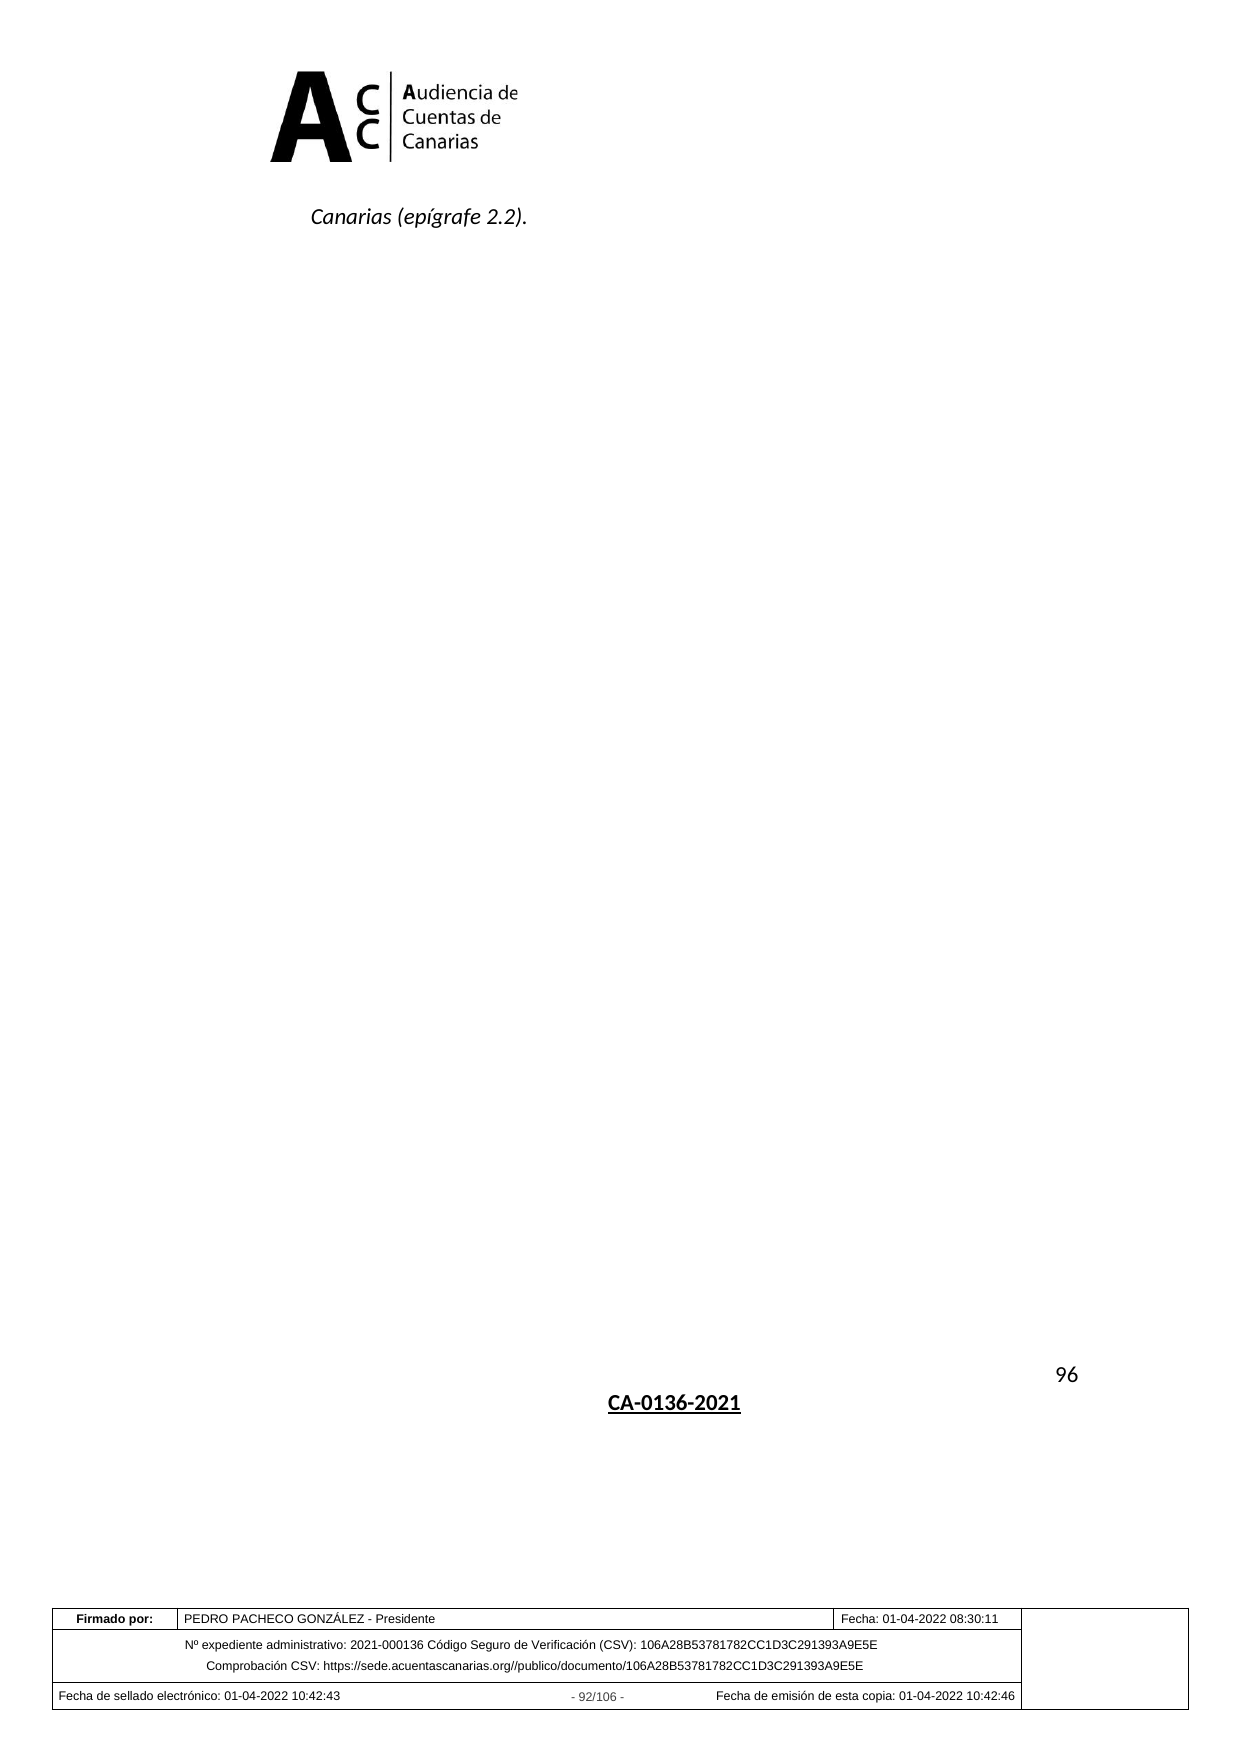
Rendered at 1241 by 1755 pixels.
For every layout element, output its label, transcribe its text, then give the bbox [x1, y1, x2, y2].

text Canarias (epígrafe 2.2). [270, 202, 1079, 230]
